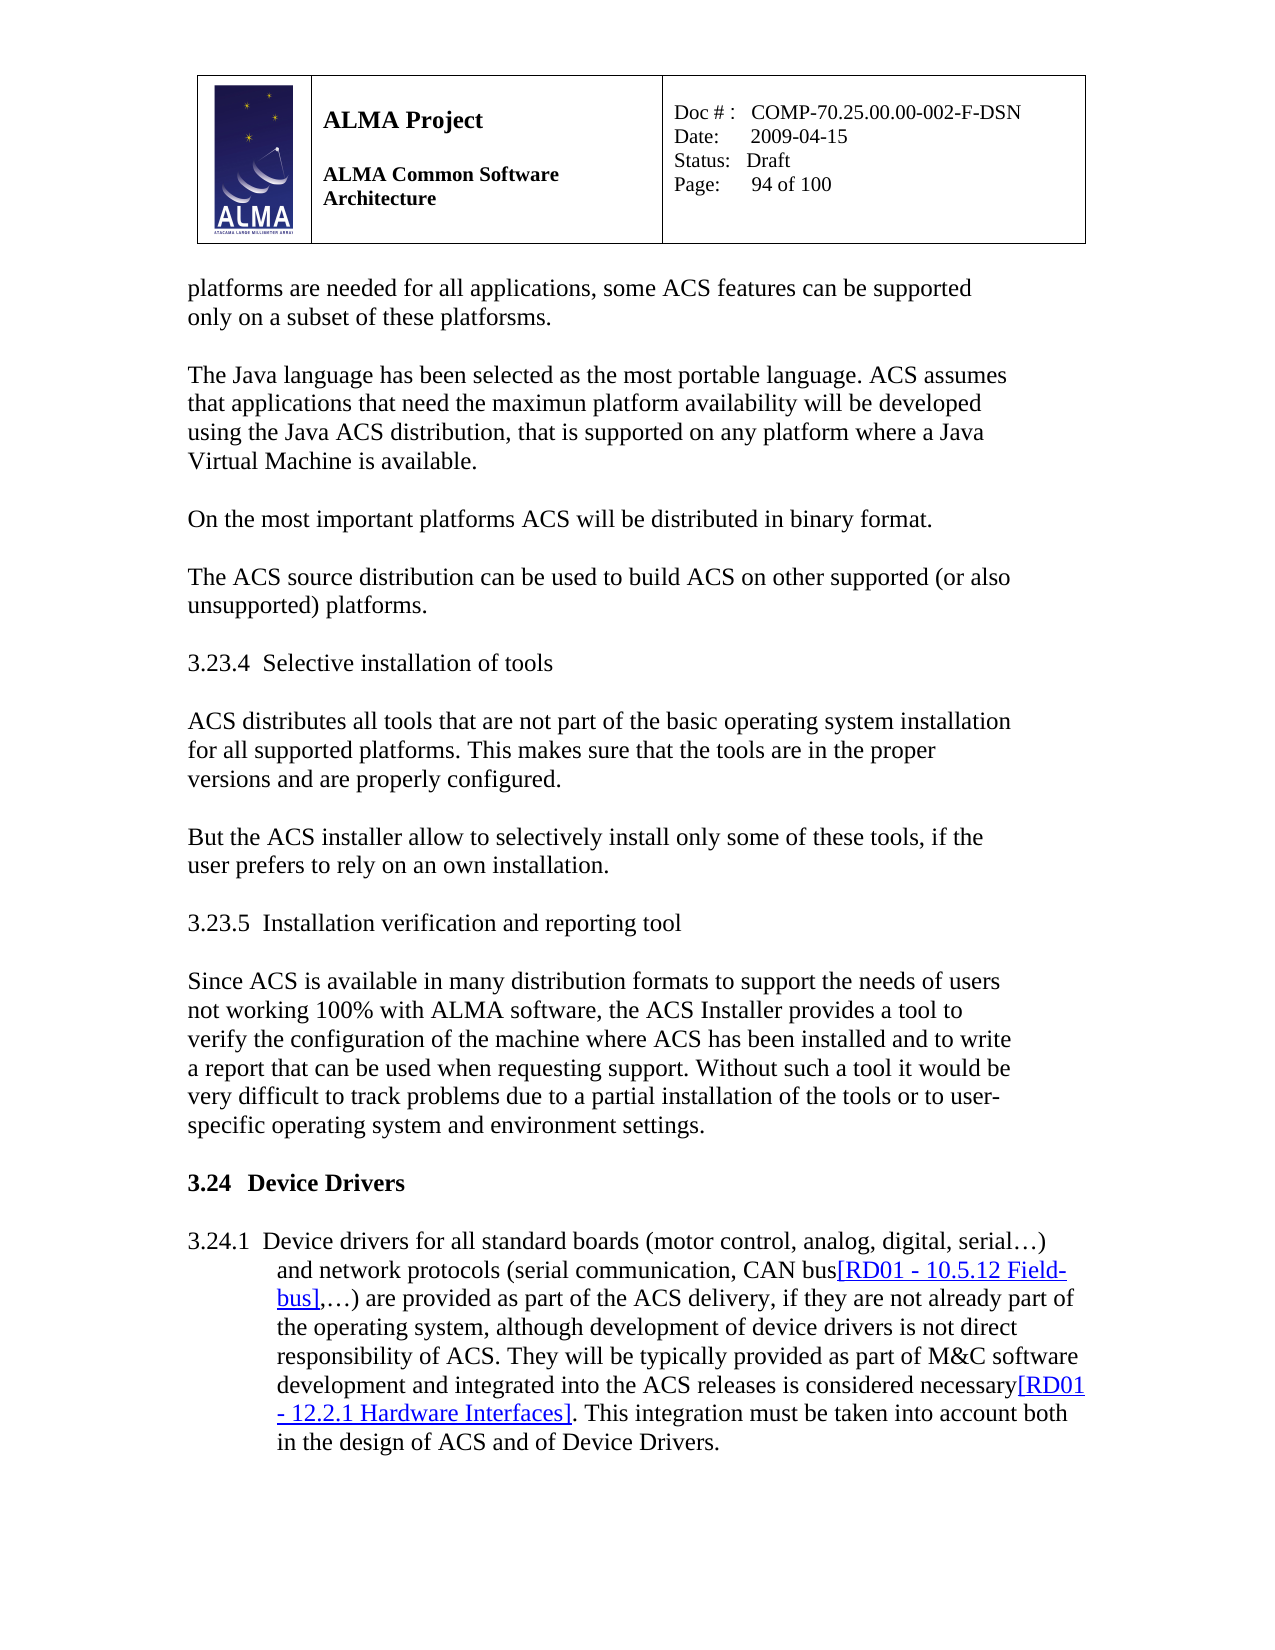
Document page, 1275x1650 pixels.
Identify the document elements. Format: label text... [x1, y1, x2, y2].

text But the ACS installer allow to selectively install only some of these tools, if the user prefers to rely on an own installation. [187, 822, 1012, 879]
text platforms are needed for all applications, some ACS features can be supported only on a subset of these platforsms. [187, 273, 1012, 331]
subtitle Device drivers for all standard boards (motor control, analog, digital, serial…) and network protocols (serial communication, CAN bus[RD01 - 10.5.12 Field-bus],…) are provided as part of the ACS delivery, if they are not already part of the operating system, although development of device drivers is not direct responsibility of ACS. They will be typically provided as part of M&C software development and integrated into the ACS releases is considered necessary[RD01 - 12.2.1 Hardware Interfaces]. This integration must be taken into account both in the design of ACS and of Device Drivers. [187, 1226, 1087, 1456]
text ACS distributes all tools that are not part of the basic operating system installation for all supported platforms. This makes sure that the tools are in the proper versions and are properly configured. [187, 706, 1012, 793]
text On the most important platforms ACS will be distributed in binary format. [187, 504, 1012, 533]
subtitle Installation verification and reporting tool [187, 908, 1087, 937]
text The Java language has been selected as the most portable language. ACS assumes that applications that need the maximun platform availability will be developed using the Java ACS distribution, that is supported on any platform where a Java Virtual Machine is available. [187, 360, 1012, 475]
picture [214, 85, 293, 235]
text Since ACS is available in many distribution formats to support the needs of users not working 100% with ALMA software, the ACS Installer provides a tool to verify the configuration of the machine where ACS has been installed and to write a report that can be used when requesting support. Without such a tool it would be very difficult to track problems due to a partial installation of the tools or to user-specific operating system and environment settings. [187, 966, 1012, 1139]
subtitle Device Drivers [187, 1168, 1087, 1197]
text The ACS source distribution can be used to build ACS on other supported (or also unsupported) platforms. [187, 562, 1012, 619]
subtitle Selective installation of tools [187, 648, 1087, 677]
